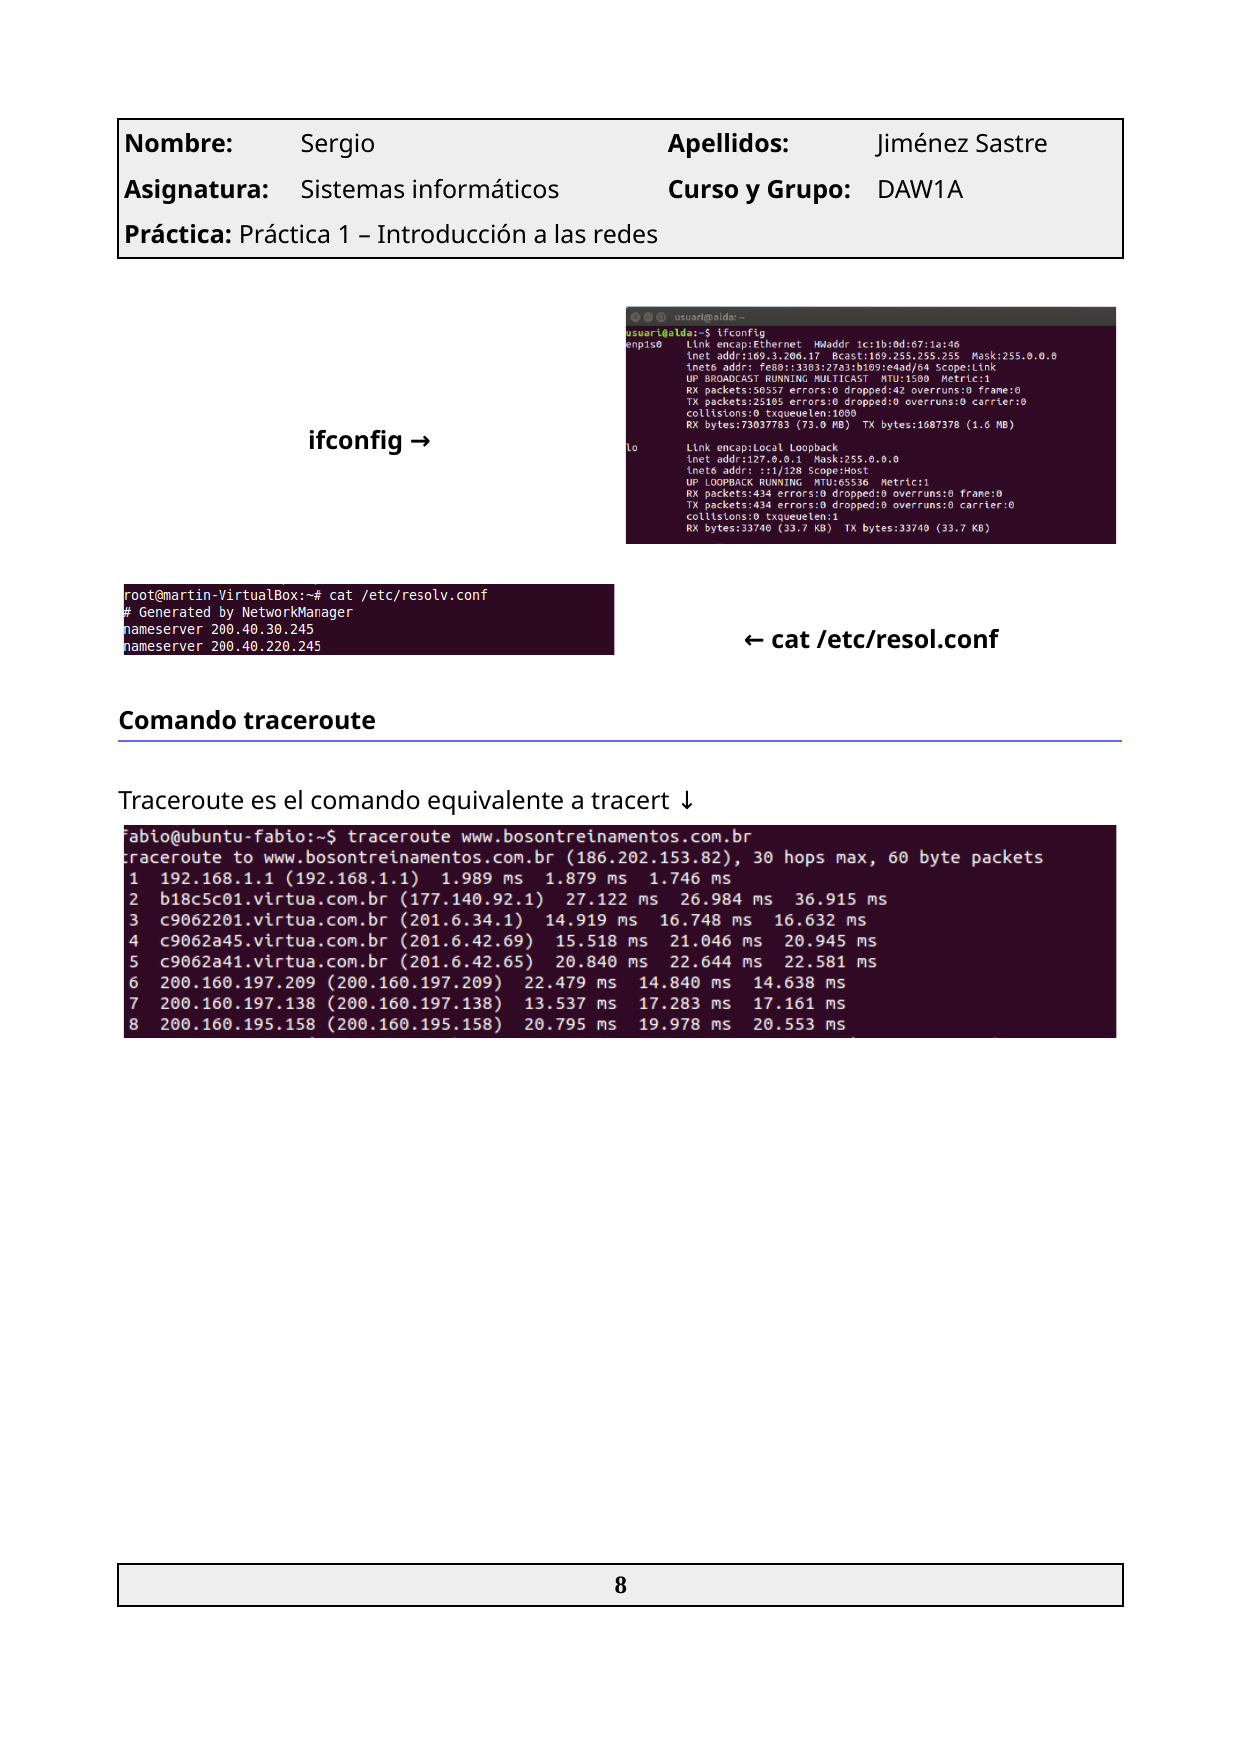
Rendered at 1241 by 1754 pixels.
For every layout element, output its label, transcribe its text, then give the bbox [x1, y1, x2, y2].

table_cell [118, 579, 620, 700]
table_header [118, 819, 1122, 1037]
table_header [118, 742, 1122, 779]
picture [123, 584, 615, 655]
table_cell ← cat /etc/resol.conf [620, 579, 1122, 700]
text Comando traceroute [118, 703, 1122, 737]
table_header ifconfig → [118, 301, 620, 578]
table_header [118, 1038, 1122, 1072]
text Traceroute es el comando equivalente a tracert ↓ [118, 782, 1122, 816]
table_header [620, 301, 1122, 578]
picture [123, 825, 1117, 1038]
picture [625, 306, 1117, 544]
